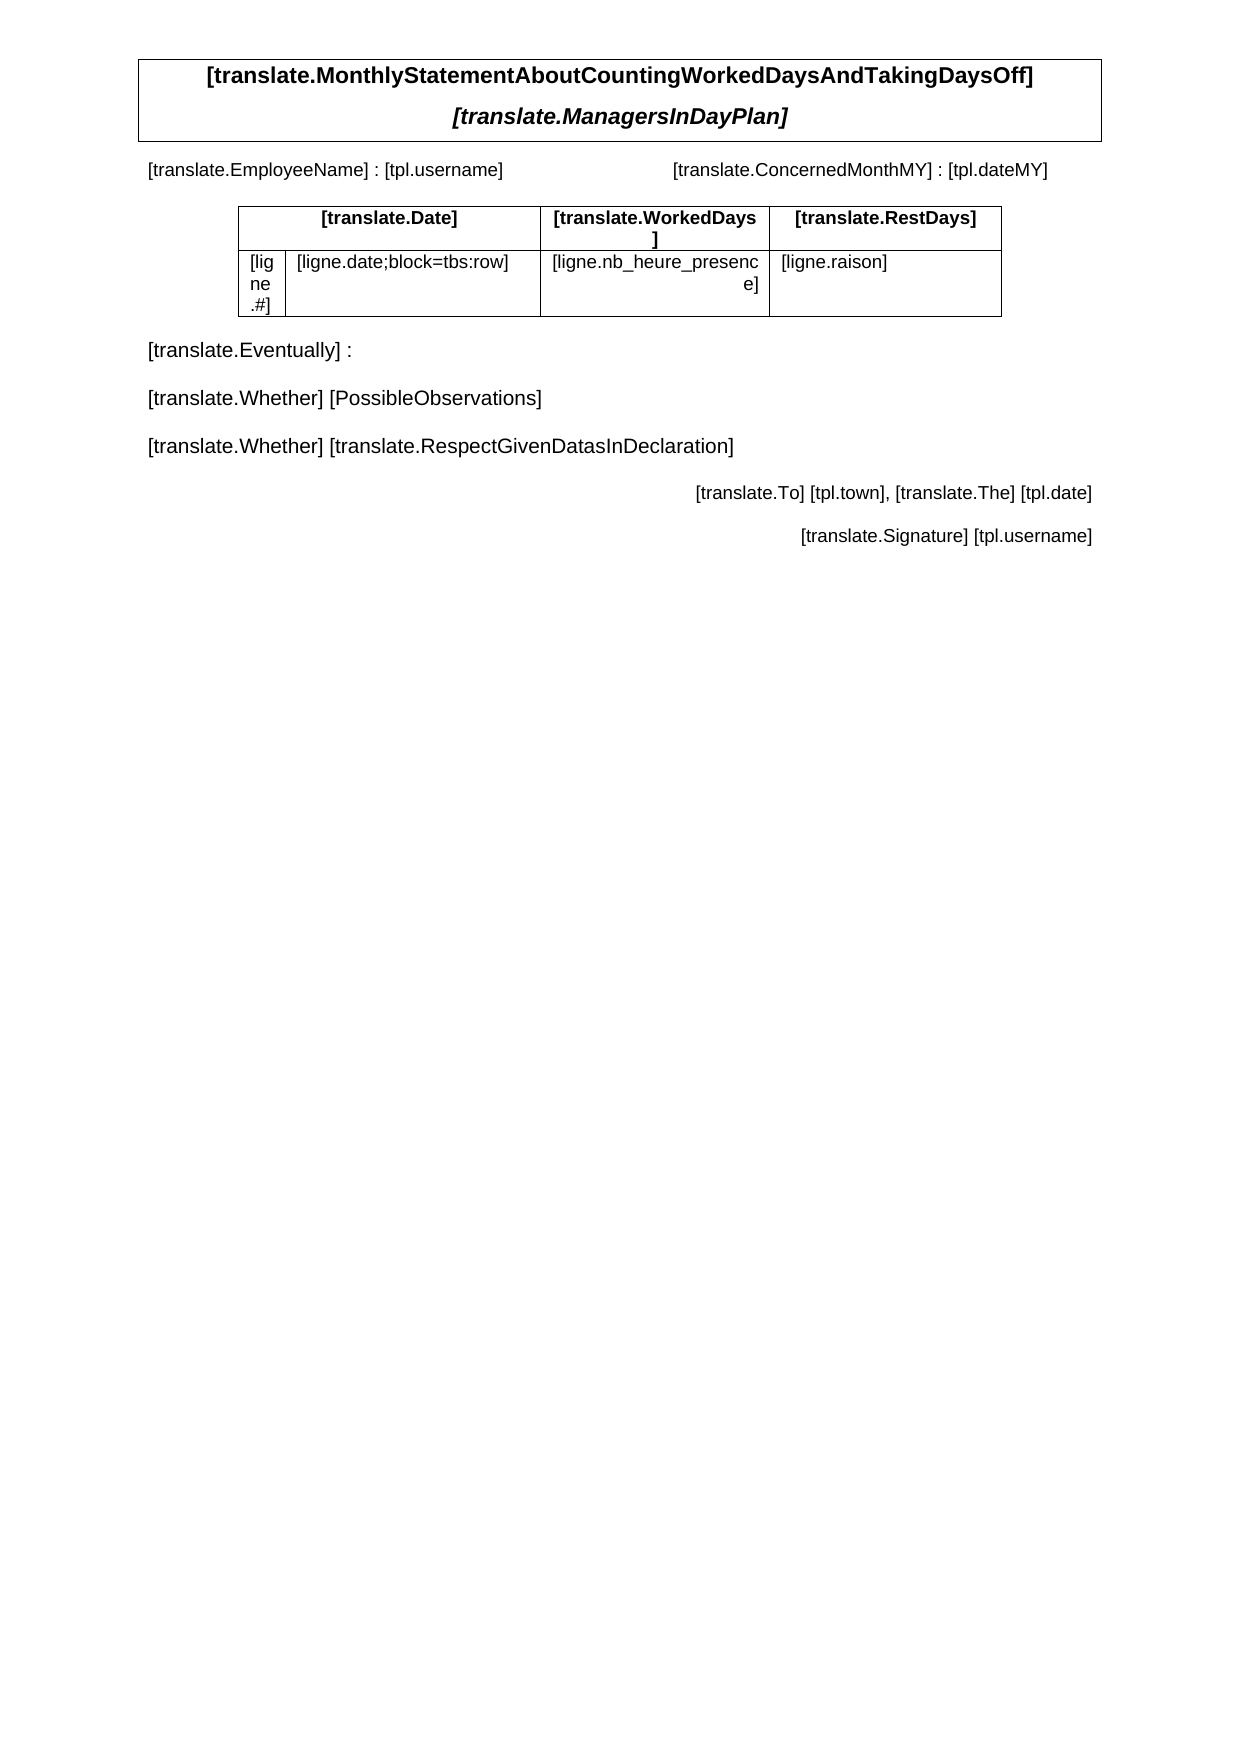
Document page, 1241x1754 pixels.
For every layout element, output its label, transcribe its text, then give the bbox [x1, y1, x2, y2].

table_header [translate.WorkedDays] [541, 207, 769, 250]
text [translate.EmployeeName] : [tpl.username] [translate.ConcernedMonthMY] : [tpl.dateMY] [148, 159, 1092, 180]
table_cell [ligne.date;block=tbs:row] [286, 251, 540, 316]
text [translate.Eventually] : [148, 338, 1092, 362]
text [translate.Whether] [PossibleObservations] [148, 386, 1092, 410]
table_header [translate.Date] [239, 207, 540, 250]
table_cell [ligne.#] [239, 251, 285, 316]
table_cell [ligne.raison] [770, 251, 1001, 316]
text [translate.Signature] [tpl.username] [148, 525, 1092, 547]
text [translate.To] [tpl.town], [translate.The] [tpl.date] [148, 482, 1092, 503]
text [translate.ManagersInDayPlan] [148, 103, 1092, 129]
table_cell [ligne.nb_heure_presence] [541, 251, 769, 316]
text [translate.MonthlyStatementAboutCountingWorkedDaysAndTakingDaysOff] [139, 60, 1101, 88]
table_header [translate.RestDays] [770, 207, 1001, 250]
text [translate.Whether] [translate.RespectGivenDatasInDeclaration] [148, 434, 1092, 458]
